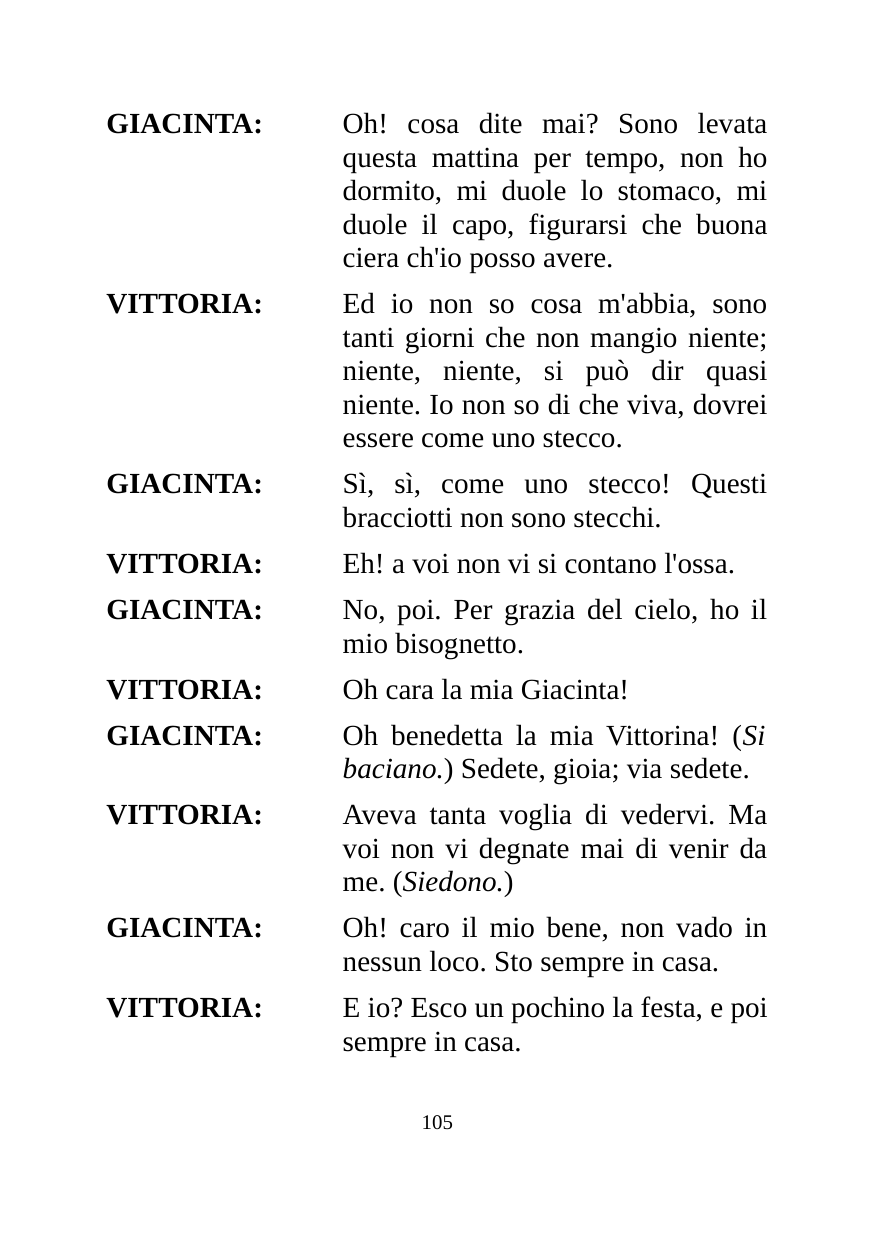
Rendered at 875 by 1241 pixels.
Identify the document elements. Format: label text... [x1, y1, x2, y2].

text VITTORIA: Oh cara la mia Giacinta! [106, 672, 768, 705]
text GIACINTA: Oh! cosa dite mai? Sono levata questa mattina per tempo, non ho dormito, mi duole lo stomaco, mi duole il capo, figurarsi che buona ciera ch'io posso avere. [106, 106, 768, 274]
text GIACINTA: Sì, sì, come uno stecco! Questi bracciotti non sono stecchi. [106, 467, 768, 534]
text GIACINTA: Oh benedetta la mia Vittorina! (Si baciano.) Sedete, gioia; via sedete. [106, 718, 768, 785]
text GIACINTA: Oh! caro il mio bene, non vado in nessun loco. Sto sempre in casa. [106, 911, 768, 978]
text VITTORIA: Eh! a voi non vi si contano l'ossa. [106, 546, 768, 580]
text GIACINTA: No, poi. Per grazia del cielo, ho il mio bisognetto. [106, 592, 768, 659]
text VITTORIA: Aveva tanta voglia di vedervi. Ma voi non vi degnate mai di venir da me. (Siedono.) [106, 797, 768, 898]
text VITTORIA: Ed io non so cosa m'abbia, sono tanti giorni che non mangio niente; niente, niente, si può dir quasi niente. Io non so di che viva, dovrei essere come uno stecco. [106, 286, 768, 454]
text VITTORIA: E io? Esco un pochino la festa, e poi sempre in casa. [106, 990, 768, 1057]
